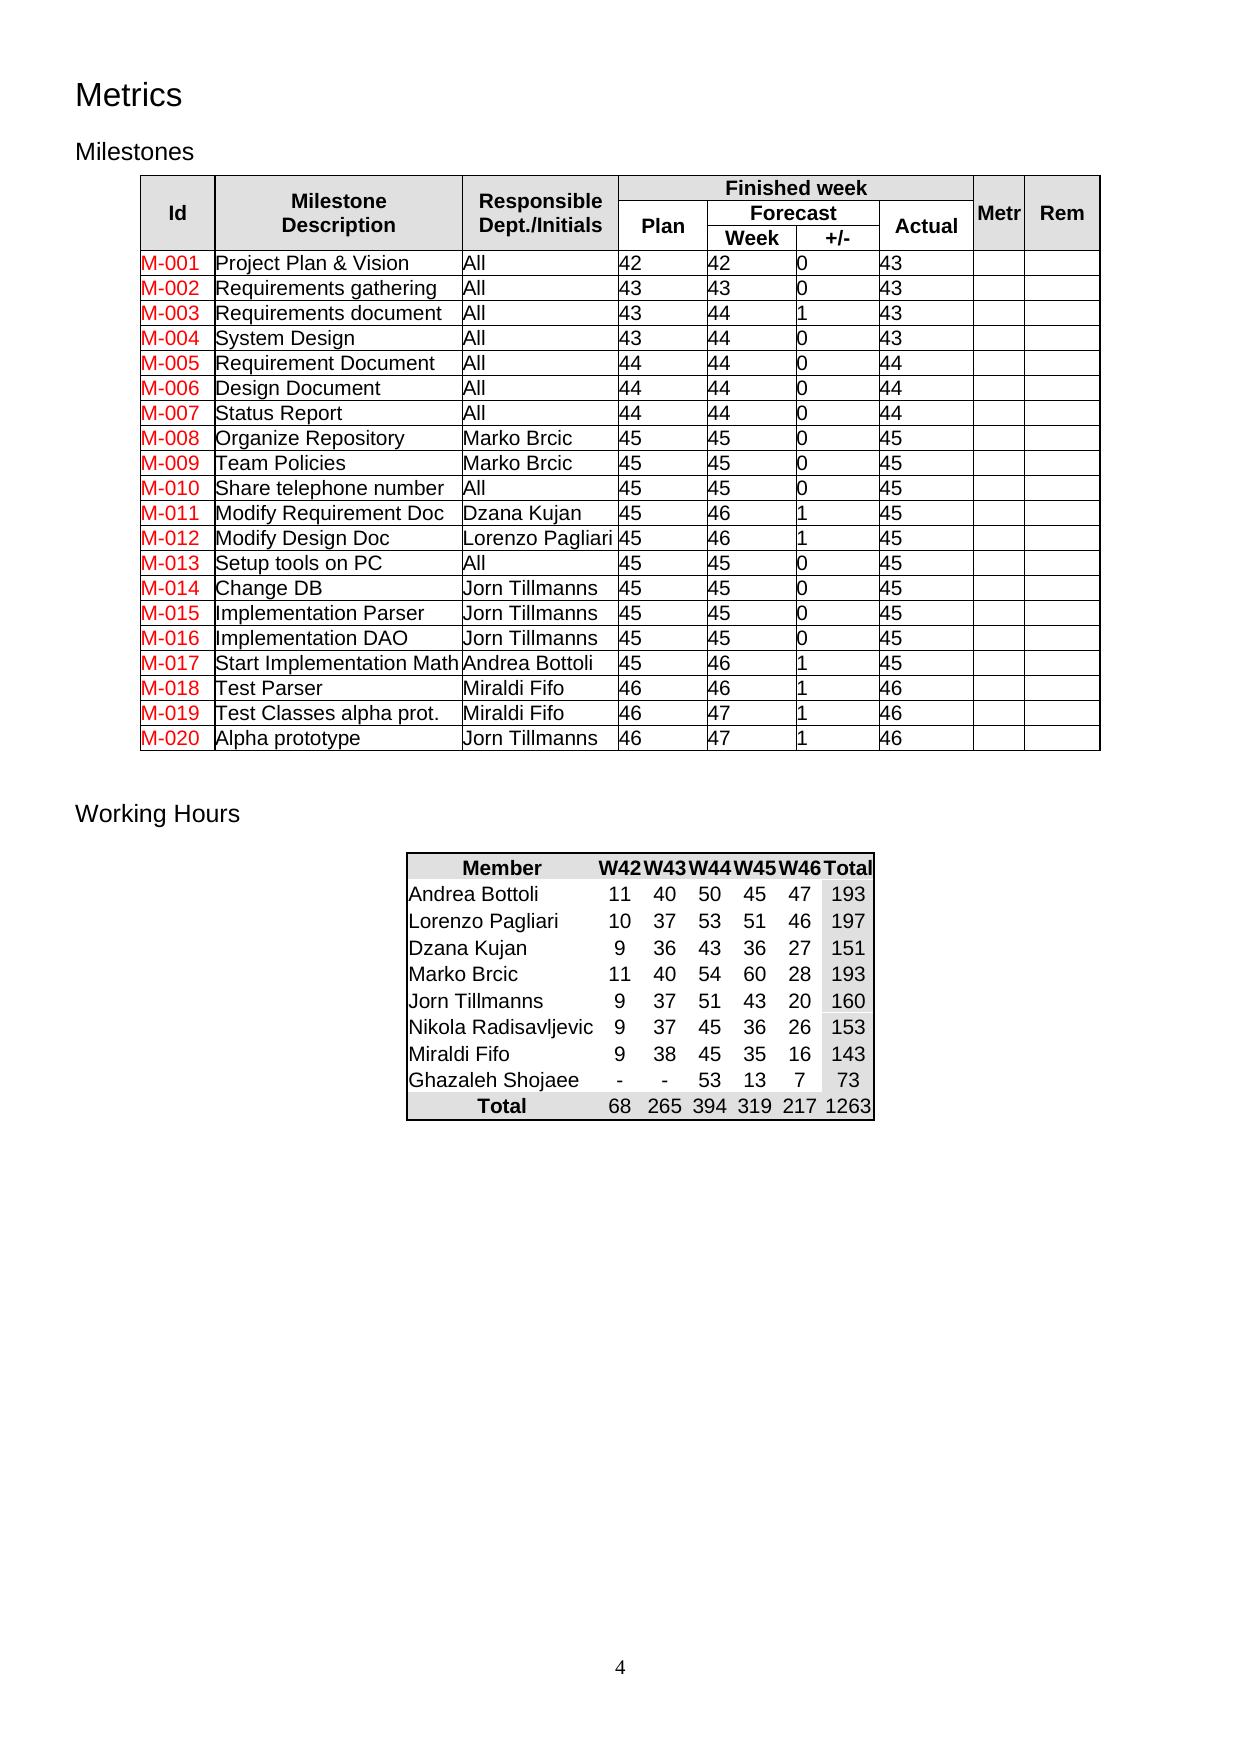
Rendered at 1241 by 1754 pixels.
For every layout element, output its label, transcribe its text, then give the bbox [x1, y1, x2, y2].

table_cell Organize Repository [216, 426, 462, 450]
table_cell [974, 651, 1024, 675]
table_cell [1025, 401, 1099, 425]
table_cell 1 [797, 526, 879, 550]
table_cell 43 [619, 301, 707, 325]
table_cell All [463, 401, 618, 425]
table_cell 51 [732, 906, 777, 933]
table_cell 0 [797, 476, 879, 500]
table_cell Lorenzo Pagliari [463, 526, 618, 550]
table_cell 37 [642, 906, 687, 933]
table_cell 46 [708, 651, 796, 675]
table_cell 1 [797, 726, 879, 750]
table_cell [1025, 426, 1099, 450]
table_cell [974, 576, 1024, 600]
table_header Id [141, 176, 214, 250]
table_cell [1025, 301, 1099, 325]
table_cell 0 [797, 551, 879, 575]
text Milestones [75, 137, 1165, 166]
table_cell 265 [642, 1092, 687, 1119]
table_cell 45 [619, 551, 707, 575]
table_cell 9 [597, 933, 642, 959]
table_cell 0 [797, 351, 879, 375]
table_cell 47 [708, 701, 796, 725]
table_cell Actual [880, 201, 973, 250]
table_cell 0 [797, 426, 879, 450]
table_cell 151 [822, 933, 873, 959]
table_cell Forecast [708, 201, 879, 225]
table_cell 217 [777, 1092, 822, 1119]
table_cell [974, 476, 1024, 500]
table_cell M-009 [141, 451, 214, 475]
table_cell 53 [687, 906, 732, 933]
table_cell Jorn Tillmanns [463, 726, 618, 750]
table_cell [974, 701, 1024, 725]
table_cell All [463, 551, 618, 575]
table_cell Dzana Kujan [463, 501, 618, 525]
subtitle Metrics [75, 75, 1165, 113]
table_cell 26 [777, 1013, 822, 1039]
table_cell Team Policies [216, 451, 462, 475]
table_cell Start Implementation Math [216, 651, 462, 675]
table_cell 45 [619, 626, 707, 650]
table_cell Modify Requirement Doc [216, 501, 462, 525]
table_cell 9 [597, 1013, 642, 1039]
table_header W44 [687, 854, 732, 879]
text Working Hours [75, 799, 1165, 828]
table_cell Requirements gathering [216, 276, 462, 300]
table_cell 193 [822, 959, 873, 986]
table_cell Alpha prototype [216, 726, 462, 750]
table_cell 60 [732, 959, 777, 986]
table_cell [1025, 326, 1099, 350]
table_cell 45 [880, 551, 973, 575]
table_cell 46 [777, 906, 822, 933]
table_cell M-020 [141, 726, 214, 750]
table_cell 43 [708, 276, 796, 300]
table_cell All [463, 376, 618, 400]
table_cell 1263 [822, 1092, 873, 1119]
table_cell [974, 276, 1024, 300]
table_cell 0 [797, 576, 879, 600]
table_cell Setup tools on PC [216, 551, 462, 575]
table_cell System Design [216, 326, 462, 350]
table_cell 1 [797, 501, 879, 525]
table_cell 11 [597, 959, 642, 986]
table_cell [974, 726, 1024, 750]
table_cell 37 [642, 1013, 687, 1039]
table_cell 36 [642, 933, 687, 959]
table_cell [974, 526, 1024, 550]
table_cell [974, 251, 1024, 275]
table_cell - [642, 1066, 687, 1092]
table_cell 45 [880, 476, 973, 500]
table_cell M-016 [141, 626, 214, 650]
table_cell 44 [708, 301, 796, 325]
table_cell 44 [619, 401, 707, 425]
table_cell M-014 [141, 576, 214, 600]
table_cell M-013 [141, 551, 214, 575]
table_cell Jorn Tillmanns [463, 601, 618, 625]
table_cell Miraldi Fifo [463, 676, 618, 700]
table_cell Andrea Bottoli [408, 880, 597, 906]
table_cell Jorn Tillmanns [463, 626, 618, 650]
table_cell 20 [777, 986, 822, 1012]
table_cell Marko Brcic [408, 959, 597, 986]
table_cell Ghazaleh Shojaee [408, 1066, 597, 1092]
table_cell 43 [619, 326, 707, 350]
table_cell 45 [880, 451, 973, 475]
table_cell Change DB [216, 576, 462, 600]
table_cell 44 [708, 376, 796, 400]
table_cell Jorn Tillmanns [463, 576, 618, 600]
table_cell [974, 401, 1024, 425]
table_cell 45 [708, 626, 796, 650]
table_cell Requirement Document [216, 351, 462, 375]
table_cell 153 [822, 1013, 873, 1039]
table_cell 0 [797, 276, 879, 300]
table_cell 45 [880, 651, 973, 675]
table_header Responsible Dept./Initials [463, 176, 618, 250]
table_cell Modify Design Doc [216, 526, 462, 550]
table_cell 44 [619, 351, 707, 375]
table_cell All [463, 476, 618, 500]
table_cell [1025, 601, 1099, 625]
table_cell +/- [797, 226, 879, 250]
table_cell [1025, 501, 1099, 525]
table_cell M-006 [141, 376, 214, 400]
table_cell 40 [642, 880, 687, 906]
table_cell M-018 [141, 676, 214, 700]
table_cell M-010 [141, 476, 214, 500]
table_cell 46 [880, 701, 973, 725]
table_cell 45 [880, 576, 973, 600]
table_cell 43 [732, 986, 777, 1012]
table_cell 43 [619, 276, 707, 300]
table_cell 319 [732, 1092, 777, 1119]
table_cell [974, 326, 1024, 350]
table_cell 43 [880, 251, 973, 275]
table_cell 43 [687, 933, 732, 959]
table_cell 36 [732, 933, 777, 959]
table_cell 46 [880, 726, 973, 750]
table_cell 44 [880, 376, 973, 400]
table_cell Requirements document [216, 301, 462, 325]
table_cell M-003 [141, 301, 214, 325]
table_cell Andrea Bottoli [463, 651, 618, 675]
table_cell 1 [797, 301, 879, 325]
table_cell 45 [880, 526, 973, 550]
table_header Total [822, 854, 873, 879]
table_cell 27 [777, 933, 822, 959]
table_cell All [463, 351, 618, 375]
table_cell 1 [797, 676, 879, 700]
table_cell [974, 451, 1024, 475]
table_cell 47 [708, 726, 796, 750]
table_cell 42 [619, 251, 707, 275]
table_cell M-015 [141, 601, 214, 625]
table_cell 50 [687, 880, 732, 906]
table_cell [1025, 351, 1099, 375]
table_cell 51 [687, 986, 732, 1012]
table_cell [974, 501, 1024, 525]
table_cell All [463, 276, 618, 300]
table_cell [1025, 576, 1099, 600]
table_cell 160 [822, 986, 873, 1012]
table_cell [1025, 726, 1099, 750]
table_cell 46 [880, 676, 973, 700]
table_header Metr [974, 176, 1024, 250]
table_cell 45 [619, 476, 707, 500]
table_cell 37 [642, 986, 687, 1012]
table_cell 7 [777, 1066, 822, 1092]
table_cell Test Parser [216, 676, 462, 700]
table_cell 45 [880, 626, 973, 650]
table_cell 394 [687, 1092, 732, 1119]
table_cell Nikola Radisavljevic [408, 1013, 597, 1039]
table_cell 44 [619, 376, 707, 400]
table_cell Design Document [216, 376, 462, 400]
table_cell Marko Brcic [463, 451, 618, 475]
table_cell [1025, 651, 1099, 675]
table_cell 44 [708, 326, 796, 350]
table_cell 73 [822, 1066, 873, 1092]
table_header Milestone Description [216, 176, 462, 250]
table_cell M-007 [141, 401, 214, 425]
table_cell 46 [619, 676, 707, 700]
table_cell Implementation Parser [216, 601, 462, 625]
table_cell [1025, 626, 1099, 650]
table_cell 68 [597, 1092, 642, 1119]
table_cell [974, 426, 1024, 450]
table_cell 43 [880, 276, 973, 300]
table_cell 46 [708, 676, 796, 700]
table_cell 16 [777, 1039, 822, 1066]
table_cell 44 [880, 351, 973, 375]
table_header Member [408, 854, 597, 879]
table_cell 45 [880, 501, 973, 525]
table_cell [1025, 551, 1099, 575]
table_cell 35 [732, 1039, 777, 1066]
table_cell 0 [797, 251, 879, 275]
table_cell [974, 551, 1024, 575]
table_cell [1025, 526, 1099, 550]
table_cell Lorenzo Pagliari [408, 906, 597, 933]
table_cell Miraldi Fifo [408, 1039, 597, 1066]
table_cell 9 [597, 1039, 642, 1066]
table_cell [1025, 701, 1099, 725]
table_cell 45 [619, 526, 707, 550]
table_cell M-012 [141, 526, 214, 550]
table_cell - [597, 1066, 642, 1092]
table_cell Jorn Tillmanns [408, 986, 597, 1012]
table_cell 53 [687, 1066, 732, 1092]
table_cell Marko Brcic [463, 426, 618, 450]
table_cell [1025, 451, 1099, 475]
table_cell 44 [708, 351, 796, 375]
table_cell Week [708, 226, 796, 250]
table_cell 1 [797, 651, 879, 675]
table_cell [974, 601, 1024, 625]
table_cell 45 [619, 501, 707, 525]
table_header W46 [777, 854, 822, 879]
table_cell 45 [619, 576, 707, 600]
table_cell M-011 [141, 501, 214, 525]
table_cell [1025, 676, 1099, 700]
table_cell 0 [797, 376, 879, 400]
table_cell Plan [619, 201, 707, 250]
table_cell 46 [708, 501, 796, 525]
table_cell All [463, 251, 618, 275]
table_cell 43 [880, 326, 973, 350]
table_cell 45 [708, 576, 796, 600]
table_cell 45 [619, 651, 707, 675]
table_cell 44 [880, 401, 973, 425]
table_cell 46 [619, 726, 707, 750]
table_header Finished week [619, 176, 973, 200]
table_cell 45 [708, 476, 796, 500]
table_cell 11 [597, 880, 642, 906]
table_cell 45 [708, 426, 796, 450]
table_cell [974, 301, 1024, 325]
table_cell 42 [708, 251, 796, 275]
table_cell Test Classes alpha prot. [216, 701, 462, 725]
table_cell 45 [687, 1013, 732, 1039]
table_cell 40 [642, 959, 687, 986]
table_cell 45 [732, 880, 777, 906]
table_cell Project Plan & Vision [216, 251, 462, 275]
table_cell M-002 [141, 276, 214, 300]
table_header Rem [1025, 176, 1099, 250]
table_cell Total [408, 1092, 597, 1119]
table_cell 45 [619, 426, 707, 450]
table_cell Implementation DAO [216, 626, 462, 650]
table_cell 45 [880, 601, 973, 625]
table_cell [974, 376, 1024, 400]
table_cell Miraldi Fifo [463, 701, 618, 725]
table_cell M-019 [141, 701, 214, 725]
table_cell 0 [797, 626, 879, 650]
table_cell All [463, 301, 618, 325]
table_cell 45 [619, 451, 707, 475]
table_cell [974, 626, 1024, 650]
table_cell [974, 676, 1024, 700]
table_cell 197 [822, 906, 873, 933]
table_cell 0 [797, 326, 879, 350]
table_cell M-017 [141, 651, 214, 675]
table_cell M-004 [141, 326, 214, 350]
table_cell 13 [732, 1066, 777, 1092]
table_cell 46 [708, 526, 796, 550]
table_cell 28 [777, 959, 822, 986]
table_cell Dzana Kujan [408, 933, 597, 959]
table_cell M-001 [141, 251, 214, 275]
table_cell 45 [880, 426, 973, 450]
table_cell 0 [797, 401, 879, 425]
table_header W42 [597, 854, 642, 879]
table_cell [974, 351, 1024, 375]
table_cell 9 [597, 986, 642, 1012]
table_cell 45 [619, 601, 707, 625]
table_cell 36 [732, 1013, 777, 1039]
table_header W43 [642, 854, 687, 879]
table_cell M-005 [141, 351, 214, 375]
table_cell Share telephone number [216, 476, 462, 500]
table_cell 143 [822, 1039, 873, 1066]
table_cell 47 [777, 880, 822, 906]
table_cell 54 [687, 959, 732, 986]
table_cell 10 [597, 906, 642, 933]
table_cell 46 [619, 701, 707, 725]
table_cell 45 [708, 451, 796, 475]
table_cell 43 [880, 301, 973, 325]
table_cell 45 [708, 601, 796, 625]
table_header W45 [732, 854, 777, 879]
table_cell [1025, 251, 1099, 275]
table_cell 0 [797, 451, 879, 475]
table_cell 44 [708, 401, 796, 425]
table_cell [1025, 376, 1099, 400]
table_cell 193 [822, 880, 873, 906]
table_cell M-008 [141, 426, 214, 450]
table_cell 0 [797, 601, 879, 625]
table_cell All [463, 326, 618, 350]
table_cell 38 [642, 1039, 687, 1066]
table_cell 1 [797, 701, 879, 725]
table_cell [1025, 476, 1099, 500]
table_cell 45 [687, 1039, 732, 1066]
table_cell 45 [708, 551, 796, 575]
table_cell Status Report [216, 401, 462, 425]
table_cell [1025, 276, 1099, 300]
